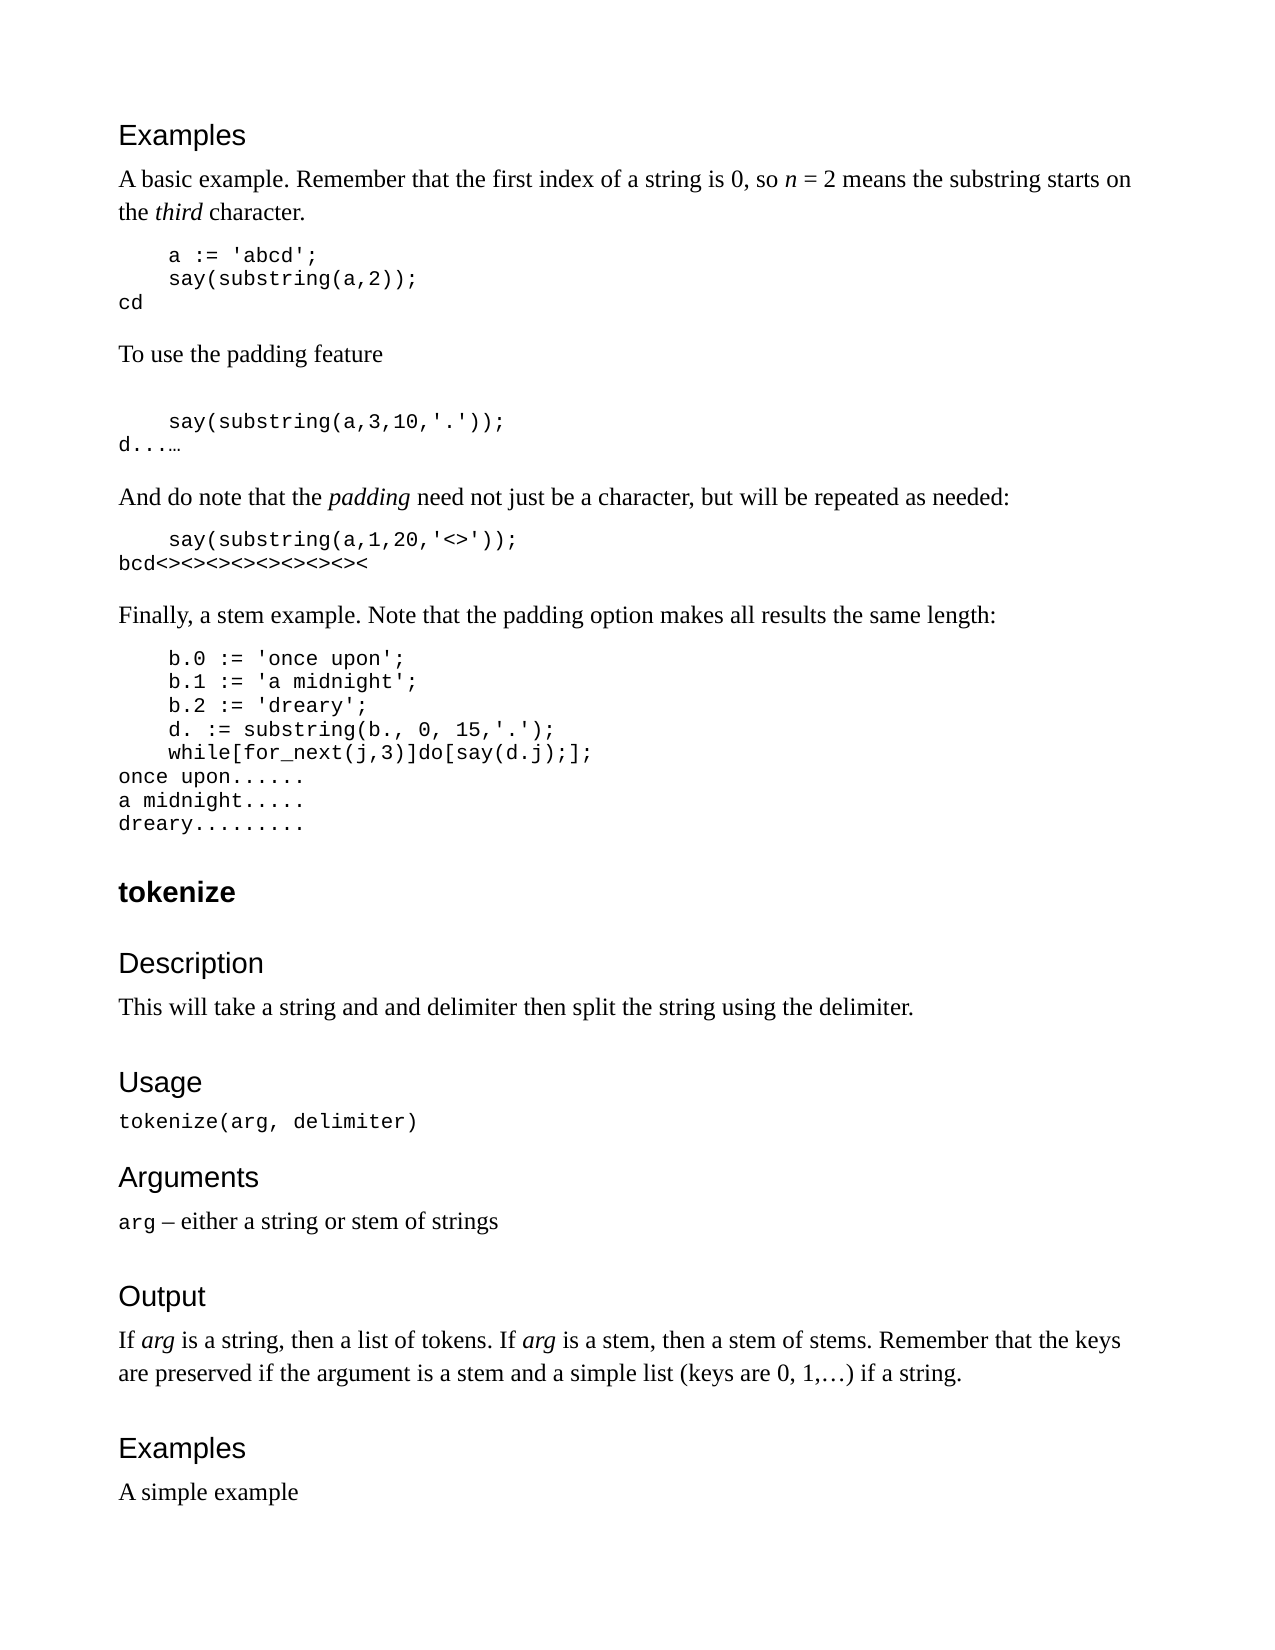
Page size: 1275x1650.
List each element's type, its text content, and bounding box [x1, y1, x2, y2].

text say(substring(a,1,20,'<>')); [118, 529, 1157, 553]
subtitle Examples [118, 118, 1157, 152]
subtitle tokenize [118, 875, 1157, 909]
text once upon...... [118, 766, 1157, 789]
text say(substring(a,2)); [118, 268, 1157, 292]
text say(substring(a,3,10,'.')); [118, 411, 1157, 434]
text And do note that the padding need not just be a character, but will be repeated as needed: [118, 482, 1157, 510]
text A simple example [118, 1477, 1157, 1506]
text a midnight..... [118, 789, 1157, 813]
text bcd<><><><><><><><>< [118, 553, 1157, 576]
text dreary......... [118, 813, 1157, 837]
text A basic example. Remember that the first index of a string is 0, so n = 2 means the substring starts on the third character. [118, 164, 1157, 226]
subtitle Arguments [118, 1160, 1157, 1193]
text To use the padding feature [118, 339, 1157, 368]
text b.0 := 'once upon'; [118, 648, 1157, 671]
subtitle Examples [118, 1431, 1157, 1464]
text This will take a string and and delimiter then split the string using the delimiter. [118, 992, 1157, 1021]
text cd [118, 292, 1157, 316]
subtitle Usage [118, 1065, 1157, 1098]
text d...… [118, 434, 1157, 458]
text tokenize(arg, delimiter) [118, 1111, 1157, 1135]
text while[for_next(j,3)]do[say(d.j);]; [118, 742, 1157, 766]
text b.1 := 'a midnight'; [118, 671, 1157, 695]
text Finally, a stem example. Note that the padding option makes all results the same length: [118, 600, 1157, 629]
text a := 'abcd'; [118, 245, 1157, 268]
text arg – either a string or stem of strings [118, 1206, 1157, 1235]
text If arg is a string, then a list of tokens. If arg is a stem, then a stem of stems. Remember that the keys are preserved if the argument is a stem and a simple list (keys are 0, 1,…) if a string. [118, 1325, 1157, 1387]
text b.2 := 'dreary'; [118, 695, 1157, 719]
subtitle Description [118, 946, 1157, 980]
text d. := substring(b., 0, 15,'.'); [118, 719, 1157, 742]
subtitle Output [118, 1279, 1157, 1313]
